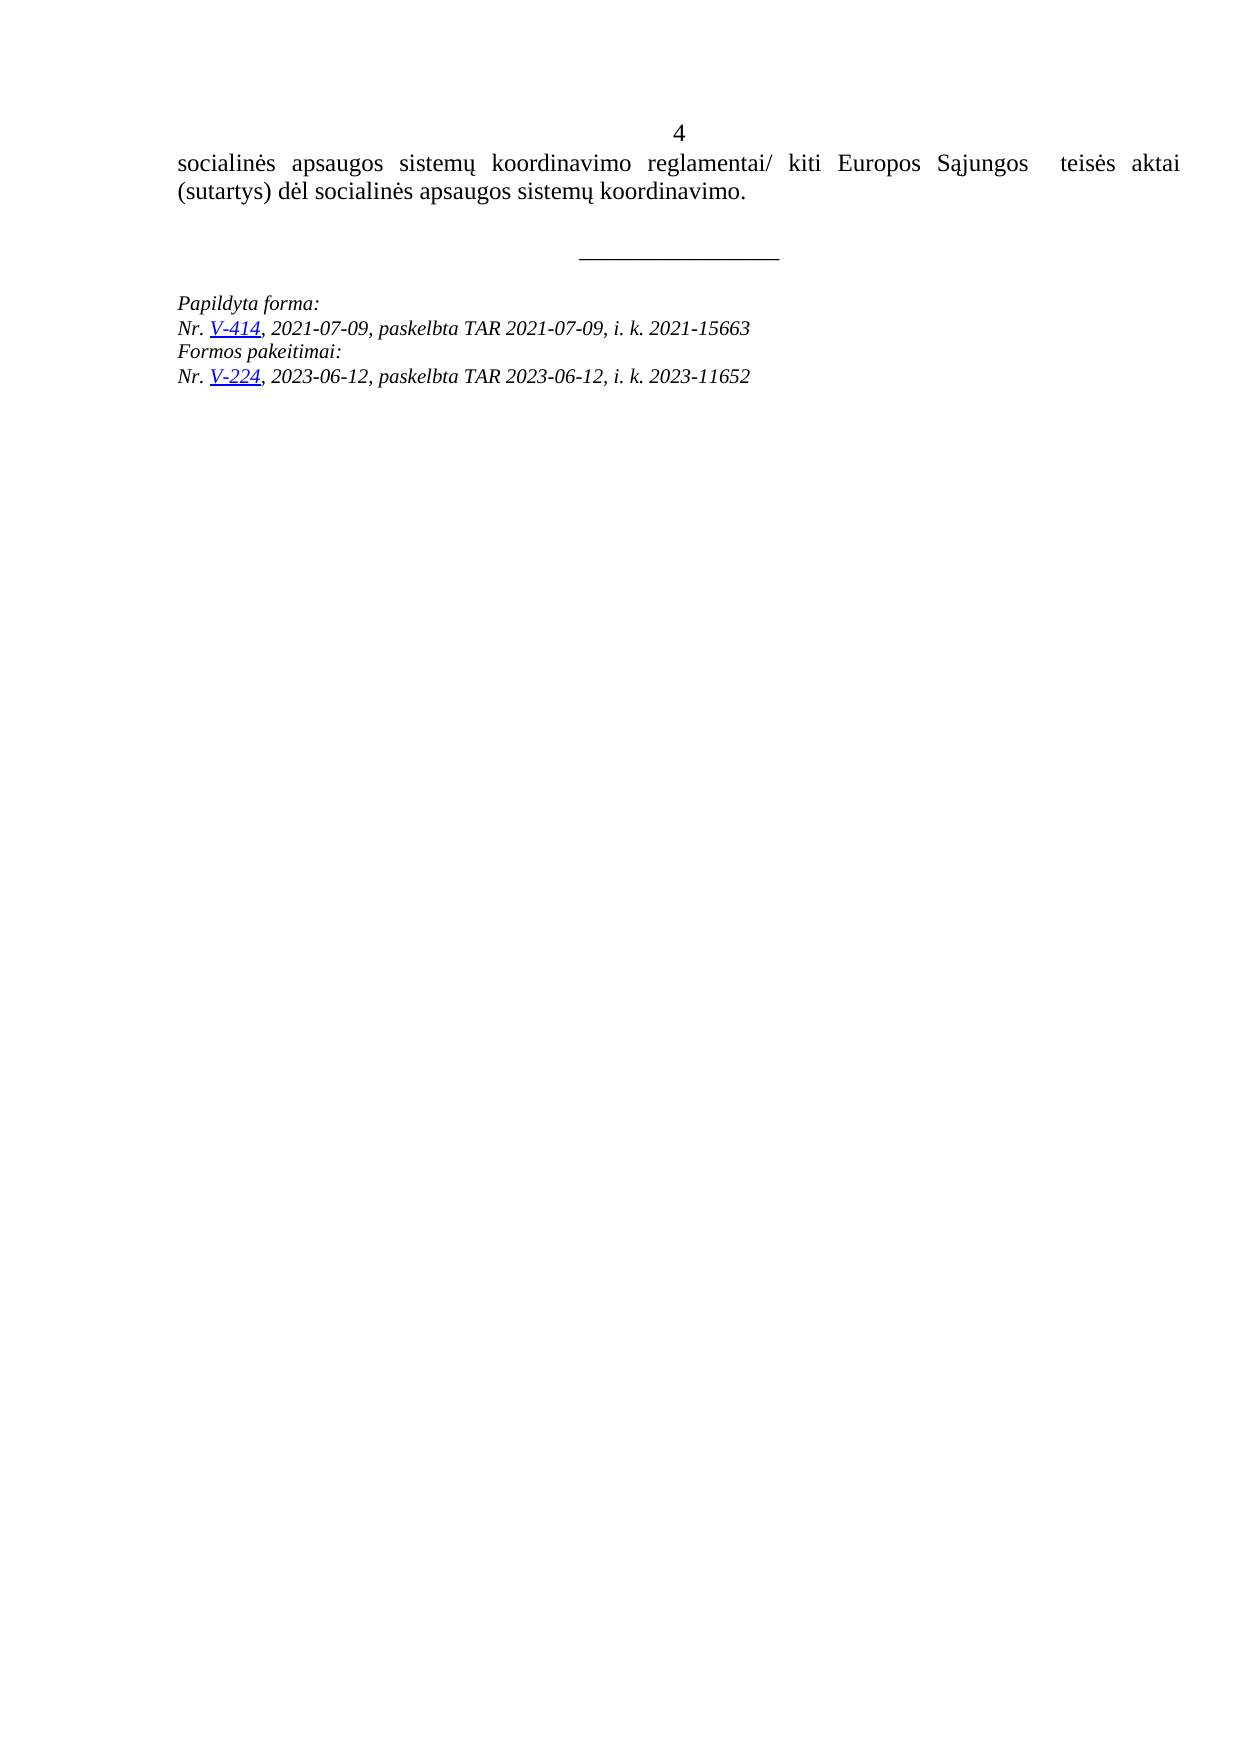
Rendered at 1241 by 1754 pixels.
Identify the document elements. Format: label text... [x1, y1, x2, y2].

text Formos pakeitimai: [177, 339, 1181, 363]
text ________________ [177, 234, 1181, 263]
text Papildyta forma: [177, 291, 1181, 315]
text socialinės apsaugos sistemų koordinavimo reglamentai/ kiti Europos Sąjungos teisės aktai (sutartys) dėl socialinės apsaugos sistemų koordinavimo. [177, 148, 1181, 205]
text Nr. V-224, 2023-06-12, paskelbta TAR 2023-06-12, i. k. 2023-11652 [177, 363, 1181, 388]
text Nr. V-414, 2021-07-09, paskelbta TAR 2021-07-09, i. k. 2021-15663 [177, 315, 1181, 339]
